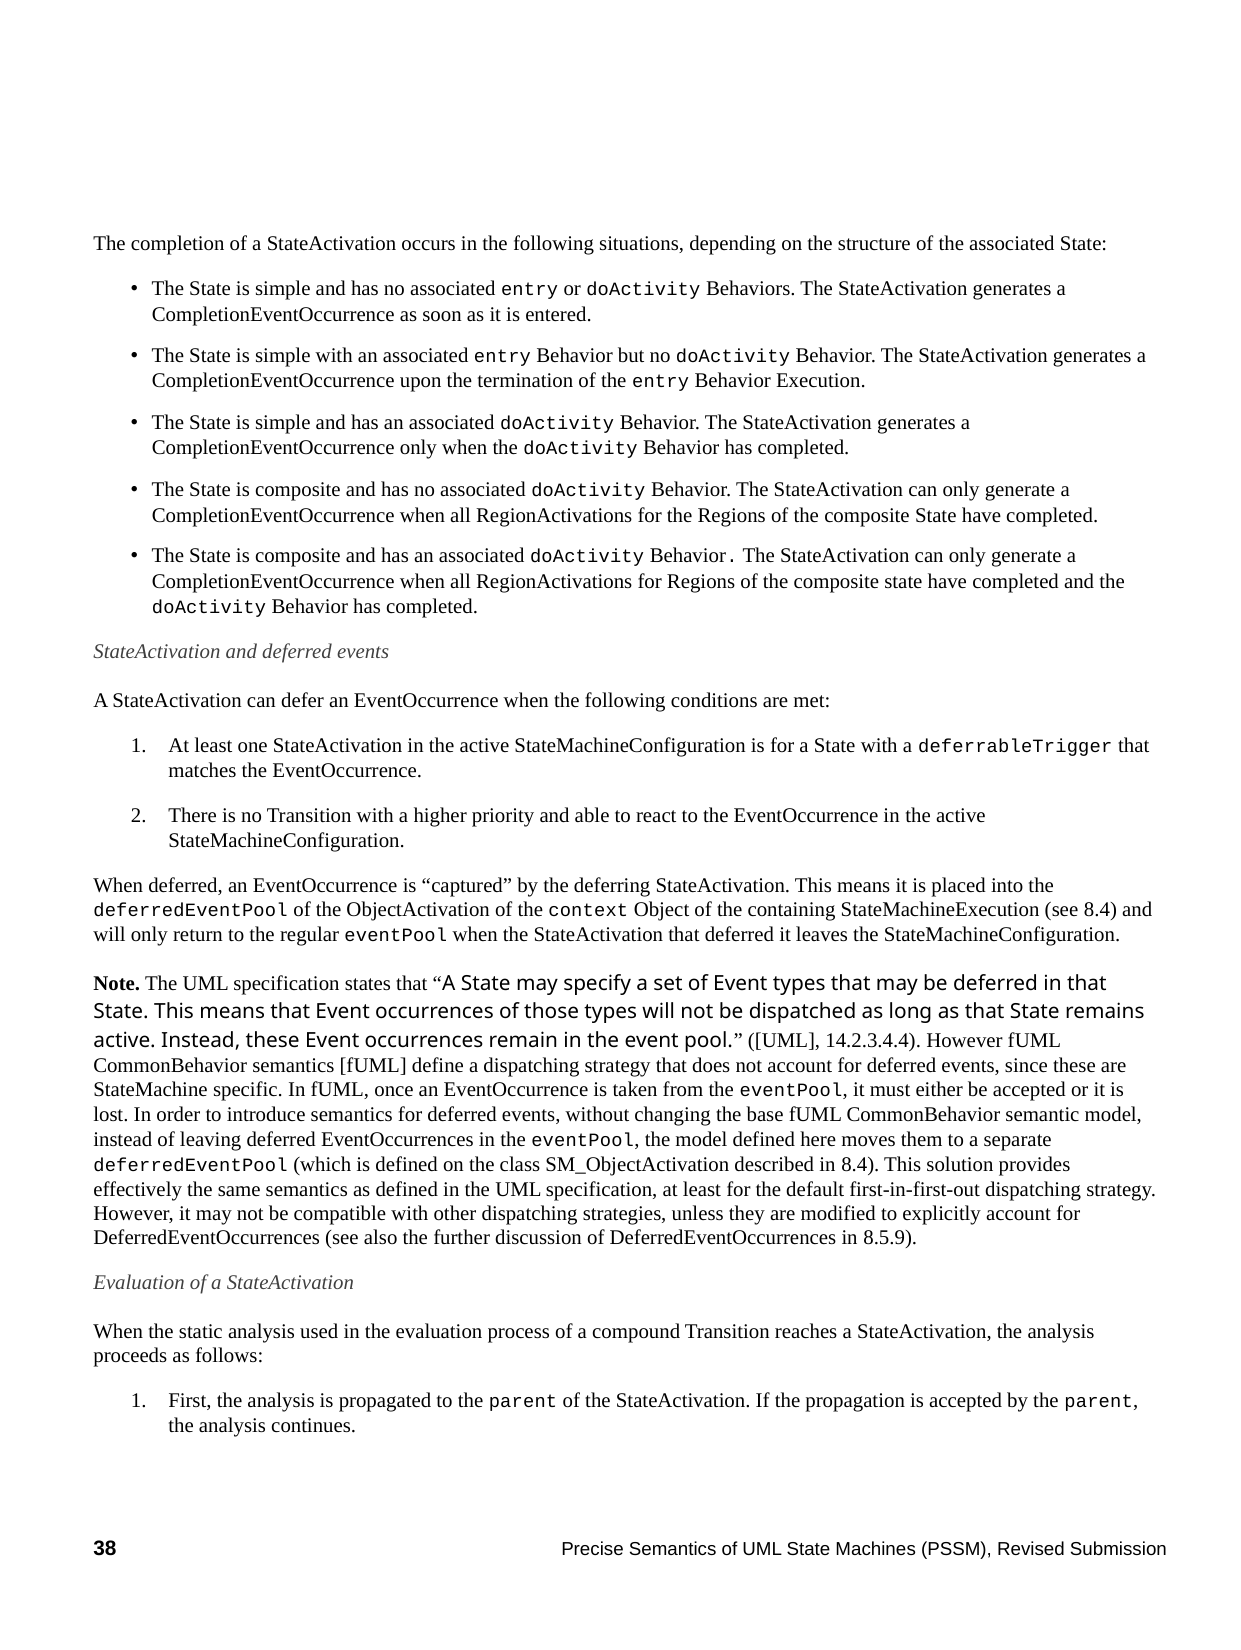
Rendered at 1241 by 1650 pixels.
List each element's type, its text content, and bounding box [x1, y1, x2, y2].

text When deferred, an EventOccurrence is “captured” by the deferring StateActivation. This means it is placed into the deferredEventPool of the ObjectActivation of the context Object of the containing StateMachineExecution (see 8.4) and will only return to the regular eventPool when the StateActivation that deferred it leaves the StateMachineConfiguration. [93, 873, 1164, 947]
subtitle StateActivation and deferred events [93, 639, 1164, 663]
list The State is composite and has no associated doActivity Behavior. The StateActivation can only generate a CompletionEventOccurrence when all RegionActivations for the Regions of the composite State have completed. [131, 477, 1164, 527]
list At least one StateActivation in the active StateMachineConfiguration is for a State with a deferrableTrigger that matches the EventOccurrence. [131, 733, 1164, 782]
list The State is simple and has no associated entry or doActivity Behaviors. The StateActivation generates a CompletionEventOccurrence as soon as it is entered. [131, 276, 1164, 326]
list The State is composite and has an associated doActivity Behavior. The StateActivation can only generate a CompletionEventOccurrence when all RegionActivations for Regions of the composite state have completed and the doActivity Behavior has completed. [131, 543, 1164, 619]
text A StateActivation can defer an EventOccurrence when the following conditions are met: [93, 688, 1164, 712]
text The completion of a StateActivation occurs in the following situations, depending on the structure of the associated State: [93, 231, 1164, 255]
list First, the analysis is propagated to the parent of the StateActivation. If the propagation is accepted by the parent, the analysis continues. [131, 1388, 1164, 1437]
text When the static analysis used in the evaluation process of a compound Transition reaches a StateActivation, the analysis proceeds as follows: [93, 1318, 1164, 1367]
list There is no Transition with a higher priority and able to react to the EventOccurrence in the active StateMachineConfiguration. [131, 803, 1164, 852]
text Note. The UML specification states that “A State may specify a set of Event types that may be deferred in that State. This means that Event occurrences of those types will not be dispatched as long as that State remains active. Instead, these Event occurrences remain in the event pool.” ([UML], 14.2.3.4.4). However fUML CommonBehavior semantics [fUML] define a dispatching strategy that does not account for deferred events, since these are StateMachine specific. In fUML, once an EventOccurrence is taken from the eventPool, it must either be accepted or it is lost. In order to introduce semantics for deferred events, without changing the base fUML CommonBehavior semantic model, instead of leaving deferred EventOccurrences in the eventPool, the model defined here moves them to a separate deferredEventPool (which is defined on the class SM_ObjectActivation described in 8.4). This solution provides effectively the same semantics as defined in the UML specification, at least for the default first-in-first-out dispatching strategy. However, it may not be compatible with other dispatching strategies, unless they are modified to explicitly account for DeferredEventOccurrences (see also the further discussion of DeferredEventOccurrences in 8.5.9). [93, 968, 1164, 1249]
list The State is simple and has an associated doActivity Behavior. The StateActivation generates a CompletionEventOccurrence only when the doActivity Behavior has completed. [131, 410, 1164, 460]
list The State is simple with an associated entry Behavior but no doActivity Behavior. The StateActivation generates a CompletionEventOccurrence upon the termination of the entry Behavior Execution. [131, 343, 1164, 393]
subtitle Evaluation of a StateActivation [93, 1270, 1164, 1294]
